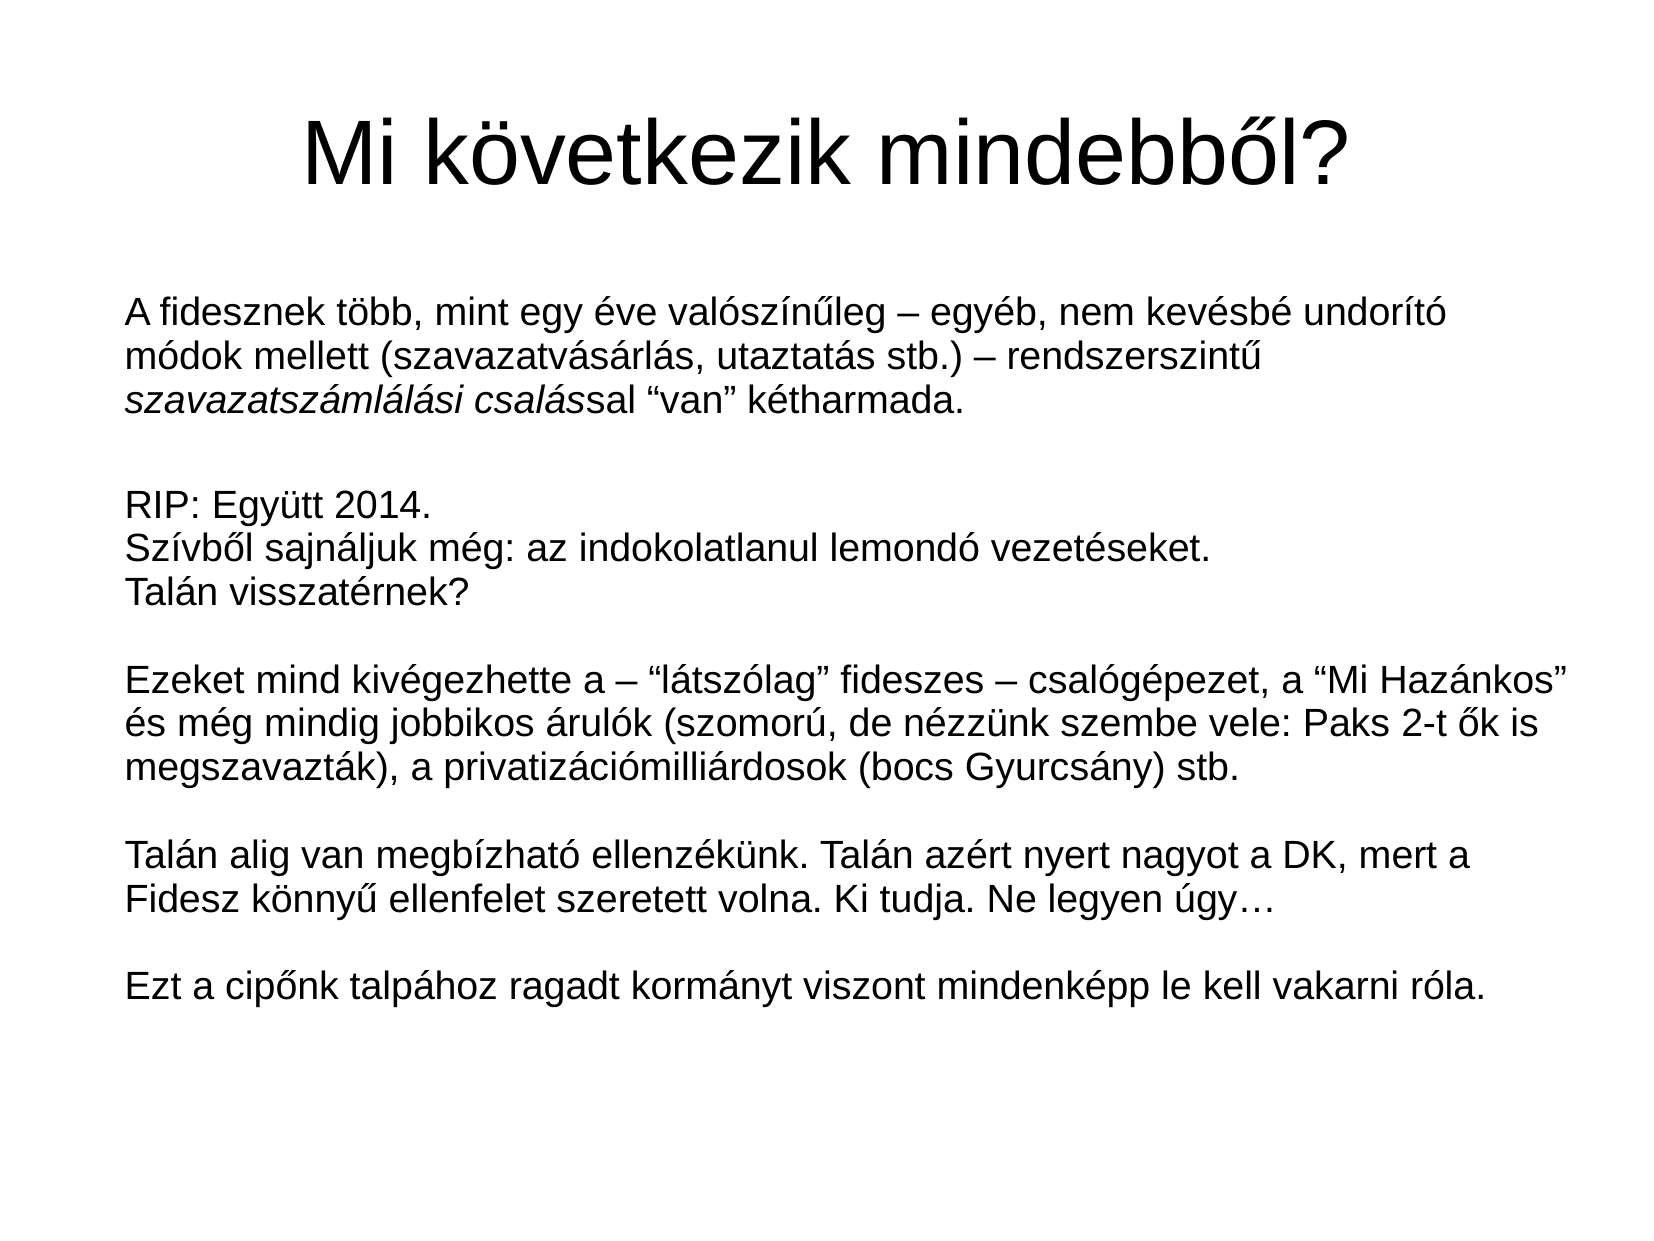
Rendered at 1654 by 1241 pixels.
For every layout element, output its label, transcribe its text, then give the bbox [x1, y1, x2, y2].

title Mi következik mindebből? [82, 49, 1571, 257]
list A fidesznek több, mint egy éve valószínűleg – egyéb, nem kevésbé undorító módok mellett (szavazatvásárlás, utaztatás stb.) – rendszerszintű szavazatszámlálási csalással “van” kétharmada. RIP: Együtt 2014. Szívből sajnáljuk még: az indokolatlanul lemondó vezetéseket. Talán visszatérnek? Ezeket mind kivégezhette a – “látszólag” fideszes – csalógépezet, a “Mi Hazánkos” és még mindig jobbikos árulók (szomorú, de nézzünk szembe vele: Paks 2-t ők is megszavazták), a privatizációmilliárdosok (bocs Gyurcsány) stb. Talán alig van megbízható ellenzékünk. Talán azért nyert nagyot a DK, mert a Fidesz könnyű ellenfelet szeretett volna. Ki tudja. Ne legyen úgy… Ezt a cipőnk talpához ragadt kormányt viszont mindenképp le kell vakarni róla. [82, 290, 1571, 1010]
